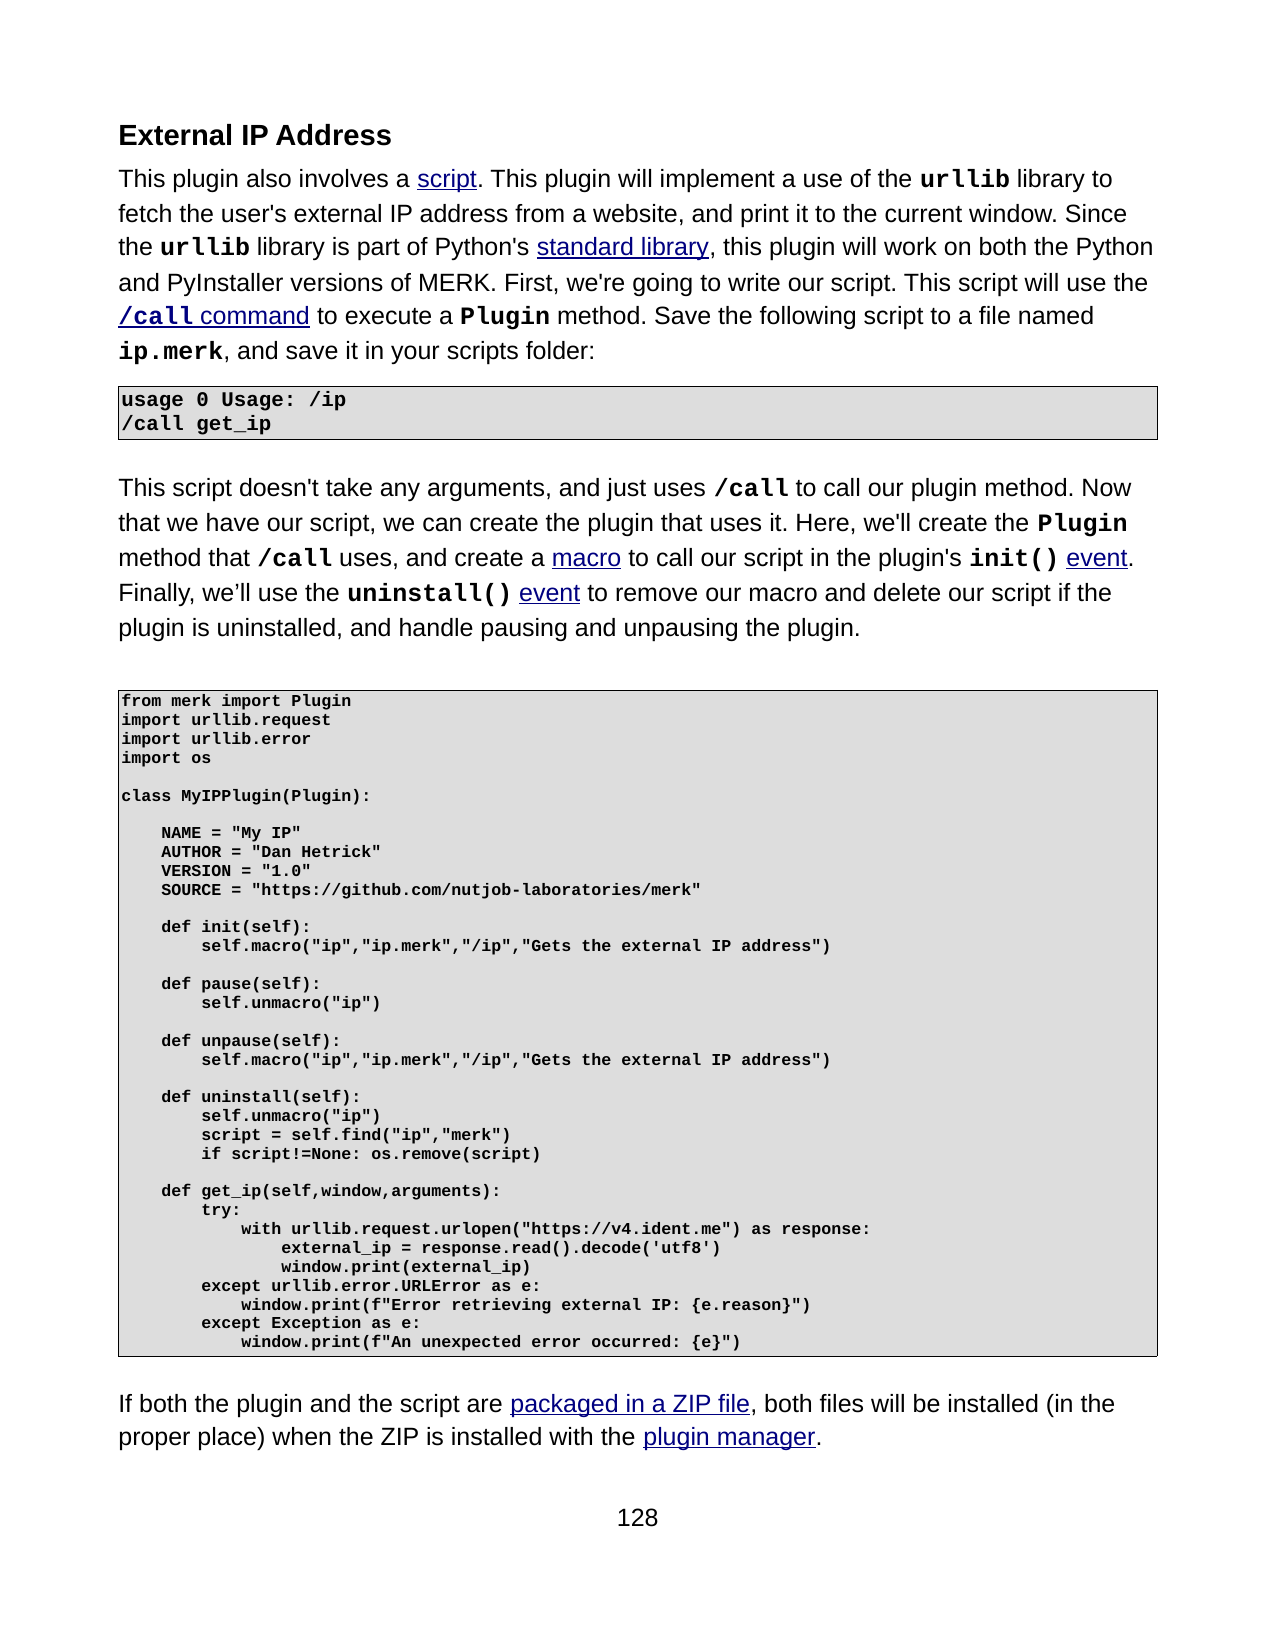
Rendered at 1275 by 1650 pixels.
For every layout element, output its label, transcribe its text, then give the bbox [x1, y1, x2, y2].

text This script doesn't take any arguments, and just uses /call to call our plugin method. Now that we have our script, we can create the plugin that uses it. Here, we'll create the Plugin method that /call uses, and create a macro to call our script in the plugin's init() event. Finally, we’ll use the uninstall() event to remove our macro and delete our script if the plugin is uninstalled, and handle pausing and unpausing the plugin. [118, 440, 1157, 642]
text This plugin also involves a script. This plugin will implement a use of the urllib library to fetch the user's external IP address from a website, and print it to the current window. Since the urllib library is part of Python's standard library, this plugin will work on both the Python and PyInstaller versions of MERK. First, we're going to write our script. This script will use the /call command to execute a Plugin method. Save the following script to a file named ip.merk, and save it in your scripts folder: [118, 164, 1157, 367]
table_header from merk import Plugin import urllib.request import urllib.error import os class MyIPPlugin(Plugin): NAME = "My IP" AUTHOR = "Dan Hetrick" VERSION = "1.0" SOURCE = "https://github.com/nutjob-laboratories/merk" def init(self): self.macro("ip","ip.merk","/ip","Gets the external IP address") def pause(self): self.unmacro("ip") def unpause(self): self.macro("ip","ip.merk","/ip","Gets the external IP address") def uninstall(self): self.unmacro("ip") script = self.find("ip","merk") if script!=None: os.remove(script) def get_ip(self,window,arguments): try: with urllib.request.urlopen("https://v4.ident.me") as response: external_ip = response.read().decode('utf8') window.print(external_ip) except urllib.error.URLError as e: window.print(f"Error retrieving external IP: {e.reason}") except Exception as e: window.print(f"An unexpected error occurred: {e}") [119, 691, 1157, 1356]
subtitle External IP Address [118, 118, 1157, 152]
text If both the plugin and the script are packaged in a ZIP file, both files will be installed (in the proper place) when the ZIP is installed with the plugin manager. [118, 1357, 1157, 1451]
table_header usage 0 Usage: /ip /call get_ip [119, 387, 1157, 439]
